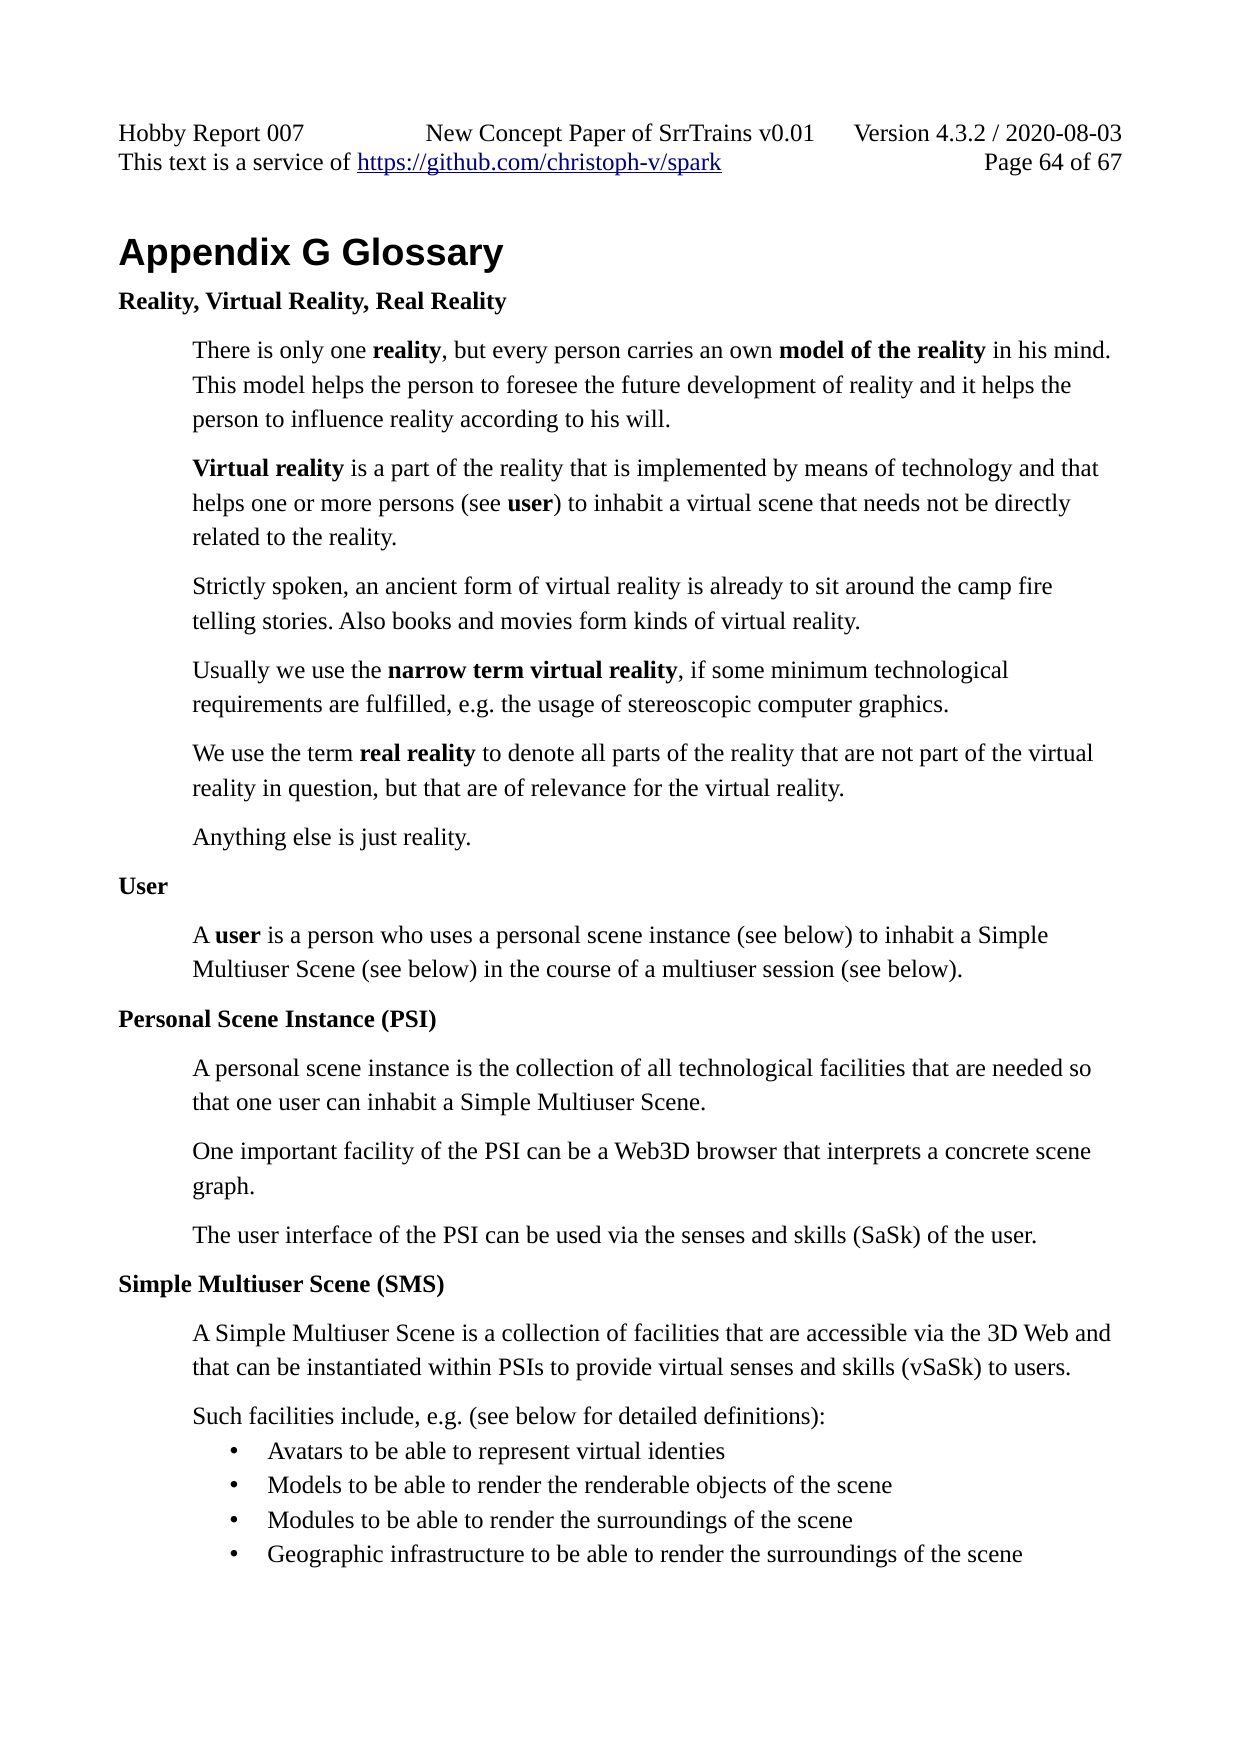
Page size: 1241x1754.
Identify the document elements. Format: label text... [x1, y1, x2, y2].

text A personal scene instance is the collection of all technological facilities that are needed so that one user can inhabit a Simple Multiuser Scene. [192, 1053, 1122, 1116]
list Geographic infrastructure to be able to render the surroundings of the scene [229, 1539, 1122, 1568]
text A Simple Multiuser Scene is a collection of facilities that are accessible via the 3D Web and that can be instantiated within PSIs to provide virtual senses and skills (vSaSk) to users. [192, 1318, 1122, 1381]
text Strictly spoken, an ancient form of virtual reality is already to sit around the camp fire telling stories. Also books and movies form kinds of virtual reality. [192, 571, 1122, 634]
list Avatars to be able to represent virtual identies [229, 1436, 1122, 1465]
text Reality, Virtual Reality, Real Reality [118, 286, 1122, 315]
subtitle Appendix G Glossary [118, 230, 1122, 274]
text Virtual reality is a part of the reality that is implemented by means of technology and that helps one or more persons (see user) to inhabit a virtual scene that needs not be directly related to the reality. [192, 453, 1122, 551]
text User [118, 871, 1122, 900]
text Personal Scene Instance (PSI) [118, 1004, 1122, 1032]
text We use the term real reality to denote all parts of the reality that are not part of the virtual reality in question, but that are of relevance for the virtual reality. [192, 738, 1122, 802]
text Such facilities include, e.g. (see below for detailed definitions): [192, 1401, 1122, 1430]
list Modules to be able to render the surroundings of the scene [229, 1505, 1122, 1534]
text A user is a person who uses a personal scene instance (see below) to inhabit a Simple Multiuser Scene (see below) in the course of a multiuser session (see below). [192, 920, 1122, 983]
text Simple Multiuser Scene (SMS) [118, 1269, 1122, 1298]
list Models to be able to render the renderable objects of the scene [229, 1470, 1122, 1499]
text Anything else is just reality. [192, 822, 1122, 851]
text There is only one reality, but every person carries an own model of the reality in his mind. This model helps the person to foresee the future development of reality and it helps the person to influence reality according to his will. [192, 335, 1122, 433]
text One important facility of the PSI can be a Web3D browser that interprets a concrete scene graph. [192, 1136, 1122, 1199]
text Usually we use the narrow term virtual reality, if some minimum technological requirements are fulfilled, e.g. the usage of stereoscopic computer graphics. [192, 655, 1122, 718]
text The user interface of the PSI can be used via the senses and skills (SaSk) of the user. [192, 1220, 1122, 1248]
